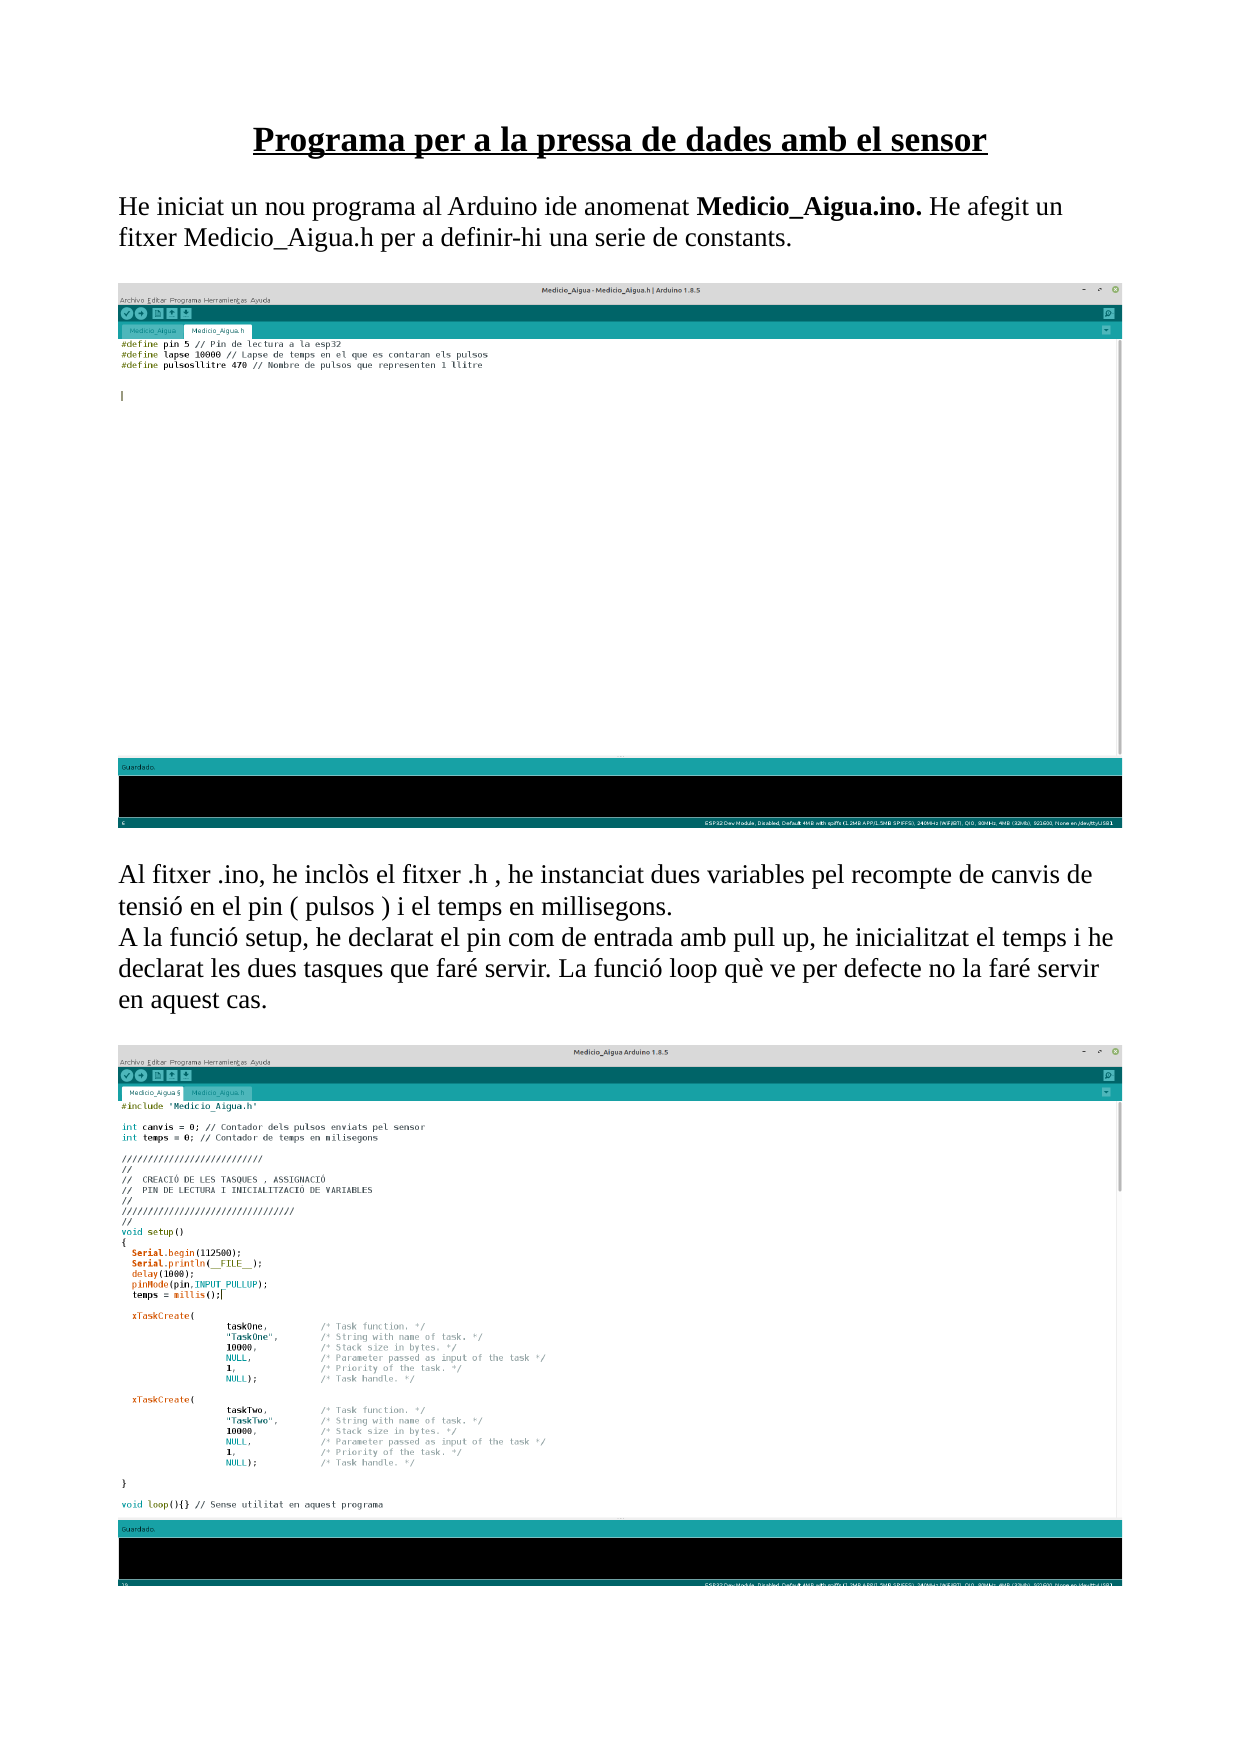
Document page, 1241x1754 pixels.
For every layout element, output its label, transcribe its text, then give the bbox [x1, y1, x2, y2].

text Al fitxer .ino, he inclòs el fitxer .h , he instanciat dues variables pel recompte de canvis de tensió en el pin ( pulsos ) i el temps en millisegons. [118, 858, 1122, 921]
text He iniciat un nou programa al Arduino ide anomenat Medicio_Aigua.ino. He afegit un fitxer Medicio_Aigua.h per a definir-hi una serie de constants. [118, 190, 1122, 252]
picture [118, 283, 1123, 828]
text A la funció setup, he declarat el pin com de entrada amb pull up, he inicialitzat el temps i he declarat les dues tasques que faré servir. La funció loop què ve per defecte no la faré servir en aquest cas. [118, 921, 1122, 1014]
picture [118, 1045, 1123, 1586]
text Programa per a la pressa de dades amb el sensor [118, 118, 1122, 159]
